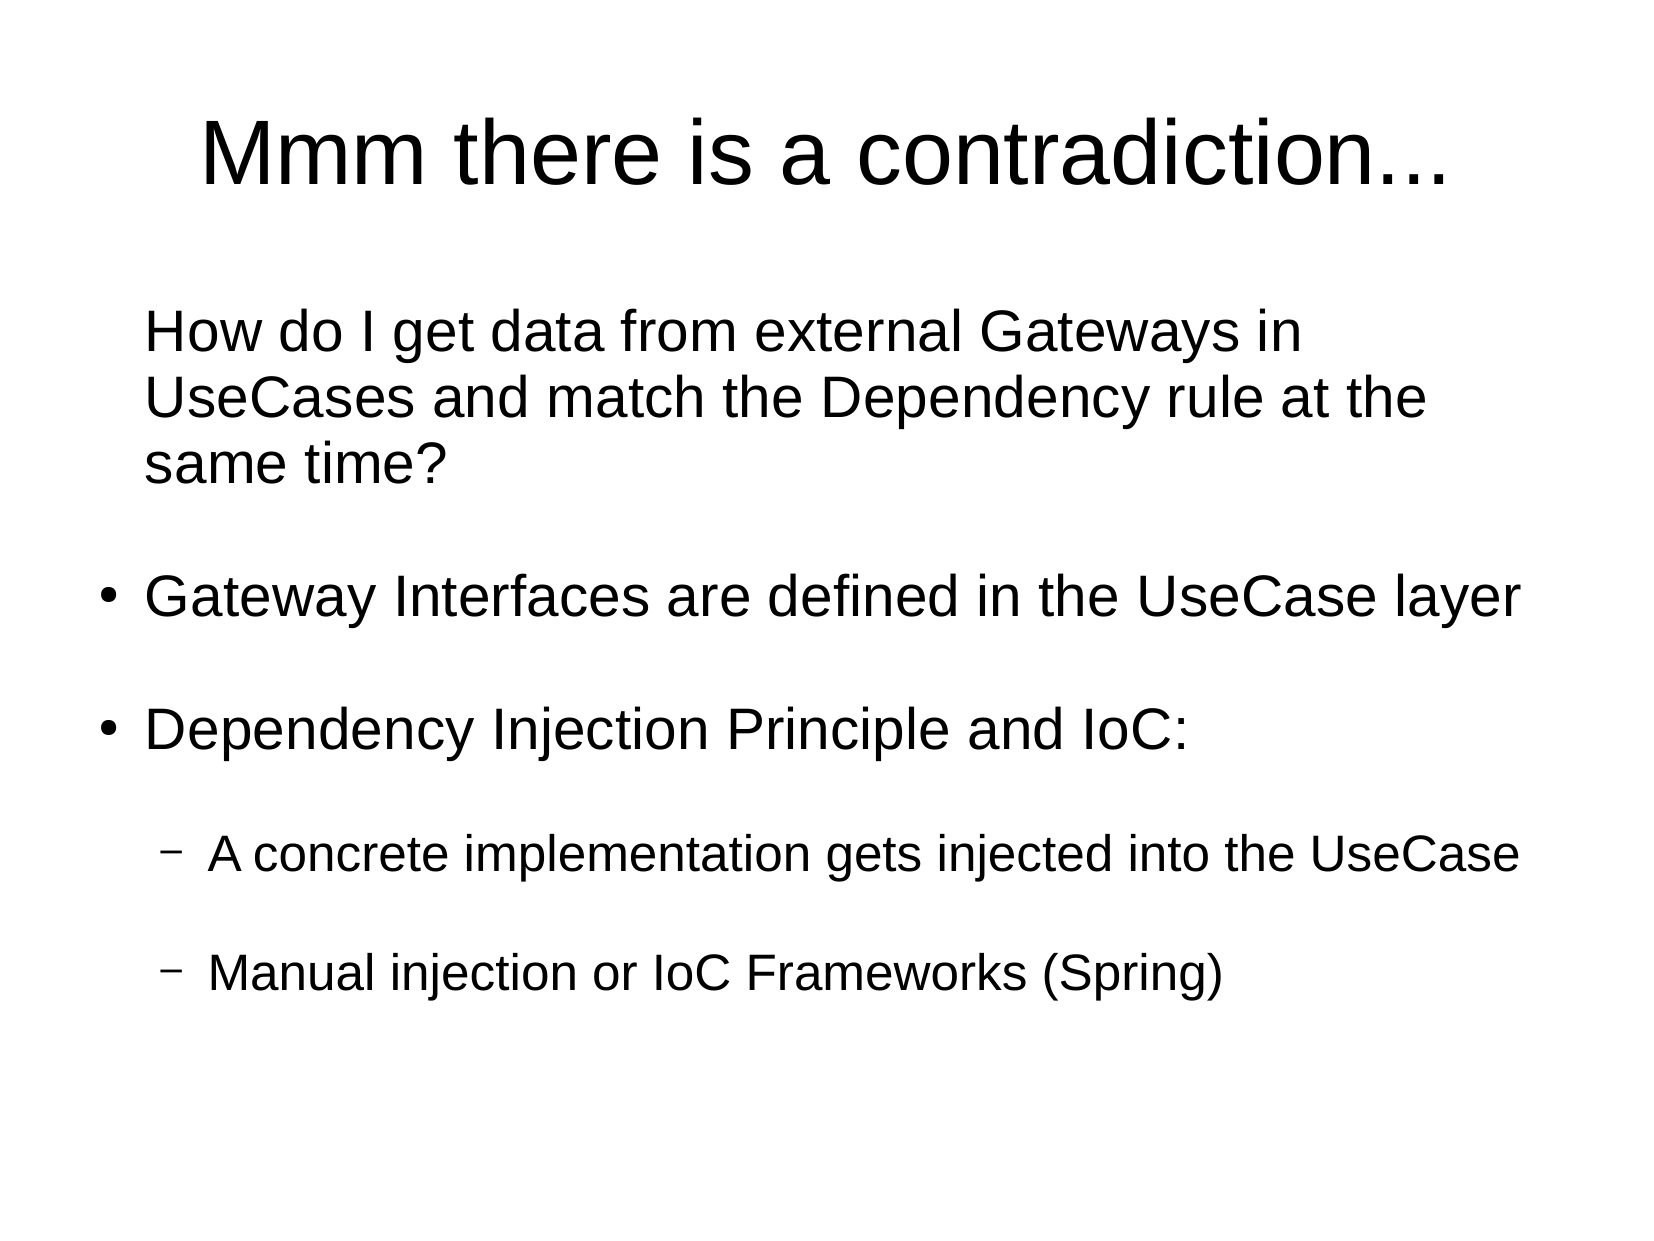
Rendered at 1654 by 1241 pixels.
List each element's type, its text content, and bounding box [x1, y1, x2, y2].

list How do I get data from external Gateways in UseCases and match the Dependency rule at the same time? Gateway Interfaces are defined in the UseCase layer Dependency Injection Principle and IoC: A concrete implementation gets injected into the UseCase Manual injection or IoC Frameworks (Spring) [82, 290, 1571, 1010]
title Mmm there is a contradiction... [82, 49, 1571, 257]
